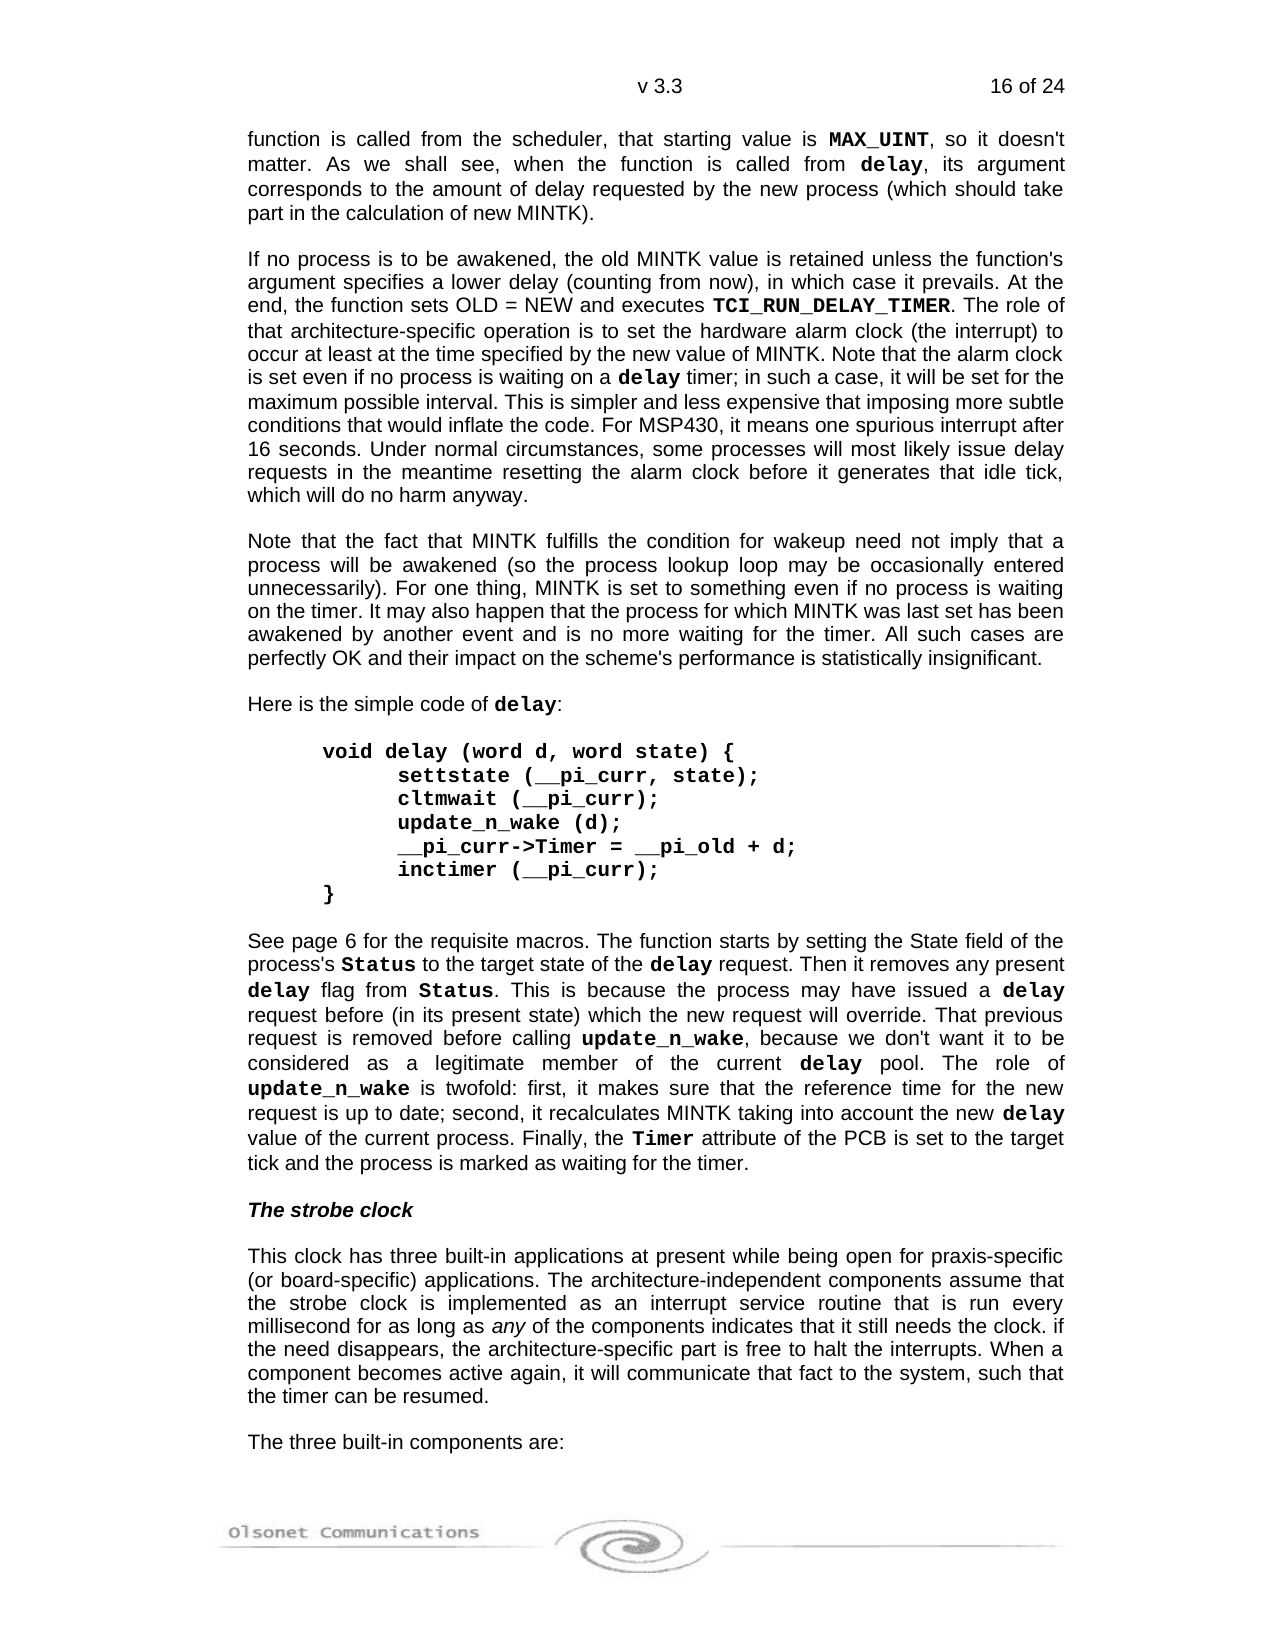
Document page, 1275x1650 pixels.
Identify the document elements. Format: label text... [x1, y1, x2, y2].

text This clock has three built-in applications at present while being open for praxis-specific (or board-specific) applications. The architecture-independent components assume that the strobe clock is implemented as an interrupt service routine that is run every millisecond for as long as any of the components indicates that it still needs the clock. if the need disappears, the architecture-specific part is free to halt the interrupts. When a component becomes active again, it will communicate that fact to the system, such that the timer can be resumed. [247, 1245, 1065, 1407]
text The three built-in components are: [247, 1431, 1065, 1454]
text settstate (__pi_curr, state); [247, 765, 1065, 788]
text __pi_curr->Timer = __pi_old + d; [247, 836, 1065, 859]
text inctimer (__pi_curr); [247, 859, 1065, 883]
text function is called from the scheduler, that starting value is MAX_UINT, so it doesn't matter. As we shall see, when the function is called from delay, its argument corresponds to the amount of delay requested by the new process (which should take part in the calculation of new MINTK). [247, 128, 1065, 224]
text If no process is to be awakened, the old MINTK value is retained unless the function's argument specifies a lower delay (counting from now), in which case it prevails. At the end, the function sets OLD = NEW and executes TCI_RUN_DELAY_TIMER. The role of that architecture-specific operation is to set the hardware alarm clock (the interrupt) to occur at least at the time specified by the new value of MINTK. Note that the alarm clock is set even if no process is waiting on a delay timer; in such a case, it will be set for the maximum possible interval. This is simpler and less expensive that imposing more subtle conditions that would inflate the code. For MSP430, it means one spurious interrupt after 16 seconds. Under normal circumstances, some processes will most likely issue delay requests in the meantime resetting the alarm clock before it generates that idle tick, which will do no harm anyway. [247, 248, 1065, 507]
text cltmwait (__pi_curr); [247, 788, 1065, 812]
text } [247, 883, 1065, 907]
text Note that the fact that MINTK fulfills the condition for wakeup need not imply that a process will be awakened (so the process lookup loop may be occasionally entered unnecessarily). For one thing, MINTK is set to something even if no process is waiting on the timer. It may also happen that the process for which MINTK was last set has been awakened by another event and is no more waiting for the timer. All such cases are perfectly OK and their impact on the scheme's performance is statistically insignificant. [247, 530, 1065, 669]
text Here is the simple code of delay: [247, 693, 1065, 718]
text The strobe clock [247, 1198, 1065, 1222]
picture [210, 1504, 1065, 1596]
text update_n_wake (d); [247, 812, 1065, 836]
text void delay (word d, word state) { [247, 741, 1065, 765]
text See page 6 for the requisite macros. The function starts by setting the State field of the process's Status to the target state of the delay request. Then it removes any present delay flag from Status. This is because the process may have issued a delay request before (in its present state) which the new request will override. That previous request is removed before calling update_n_wake, because we don't want it to be considered as a legitimate member of the current delay pool. The role of update_n_wake is twofold: first, it makes sure that the reference time for the new request is up to date; second, it recalculates MINTK taking into account the new delay value of the current process. Finally, the Timer attribute of the PCB is set to the target tick and the process is marked as waiting for the timer. [247, 930, 1065, 1175]
